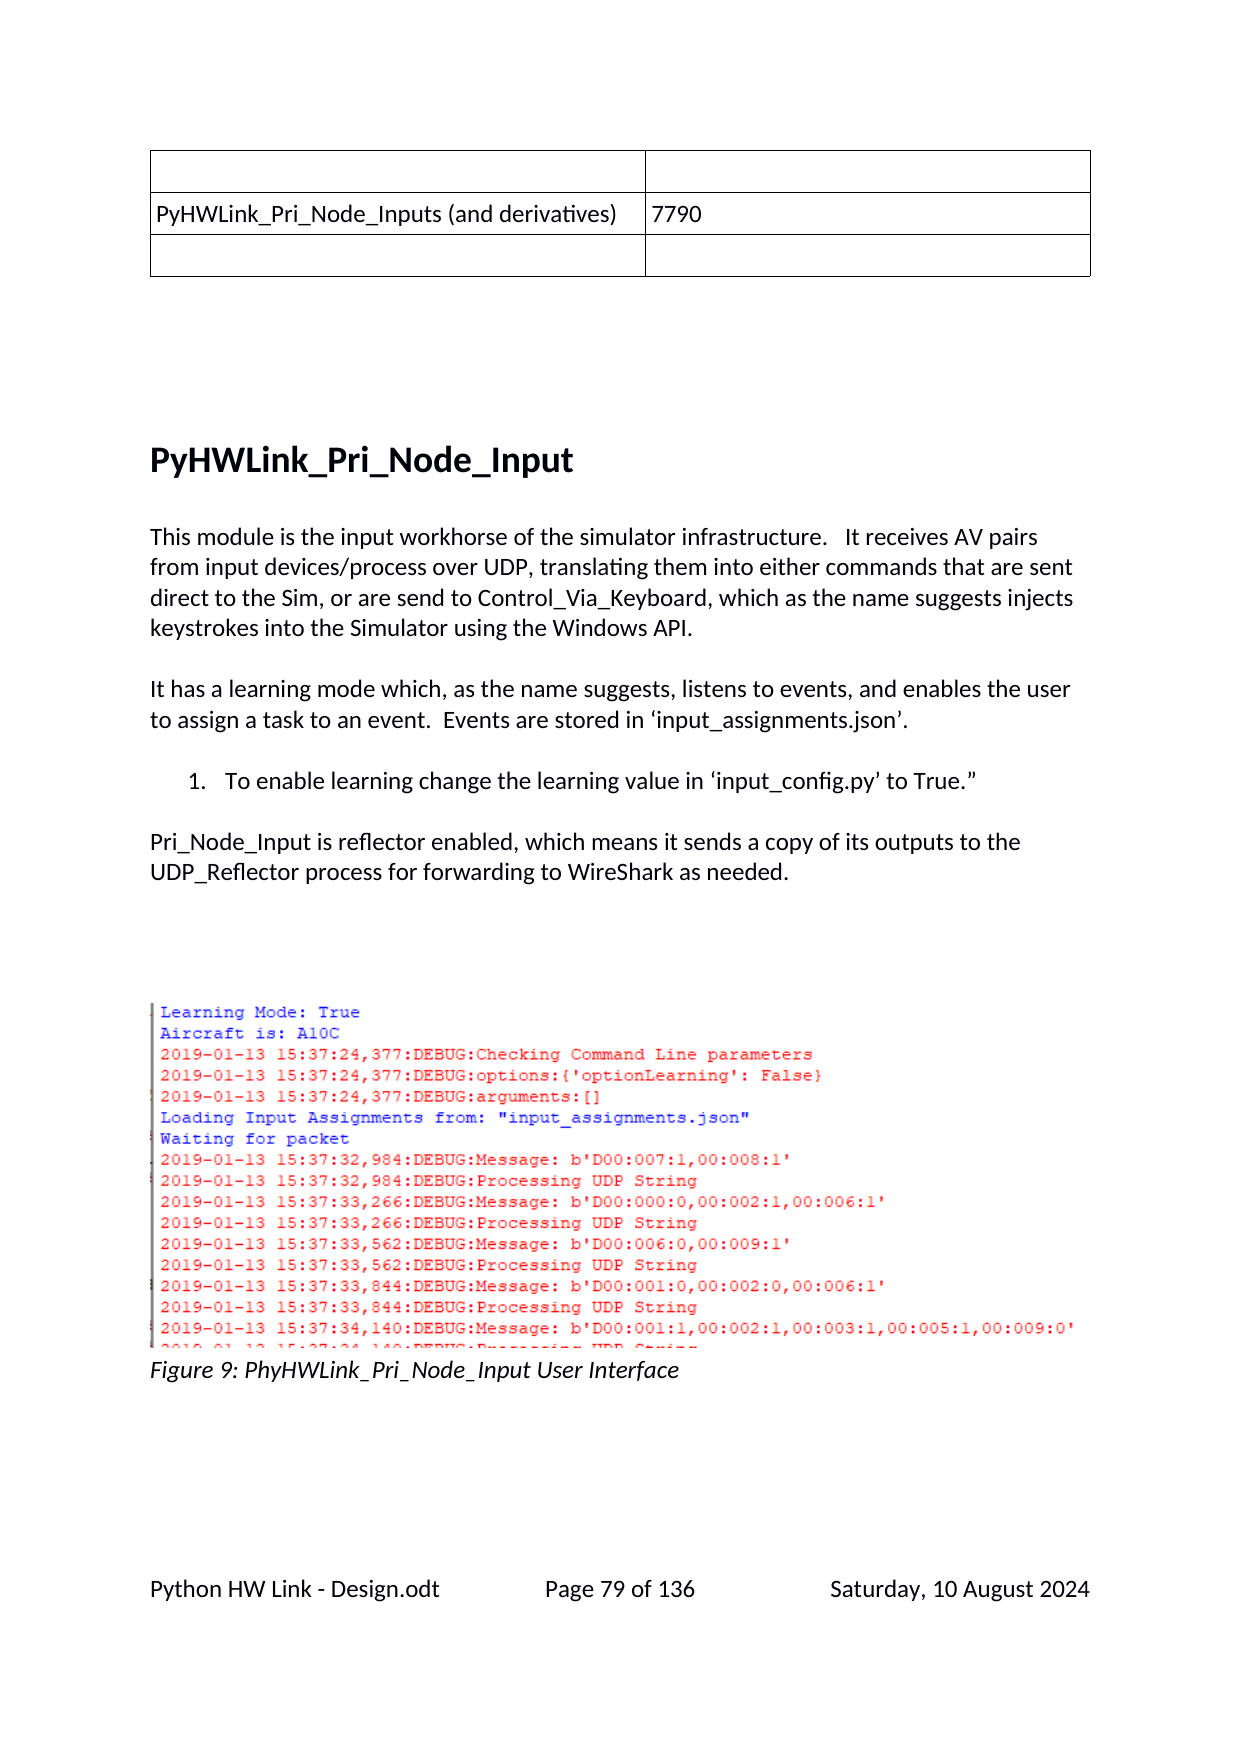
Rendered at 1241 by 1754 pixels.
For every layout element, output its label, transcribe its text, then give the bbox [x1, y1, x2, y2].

table_cell [151, 151, 645, 192]
table_cell [151, 235, 645, 276]
table_cell 7790 [646, 193, 1090, 234]
table_cell PyHWLink_Pri_Node_Inputs (and derivatives) [151, 193, 645, 234]
text It has a learning mode which, as the name suggests, listens to events, and enables the user to assign a task to an event. Events are stored in ‘input_assignments.json’. [150, 673, 1090, 734]
subtitle PyHWLink_Pri_Node_Input [150, 436, 1090, 482]
text This module is the input workhorse of the simulator infrastructure. It receives AV pairs from input devices/process over UDP, translating them into either commands that are sent direct to the Sim, or are send to Control_Via_Keyboard, which as the name suggests injects keystrokes into the Simulator using the Windows API. [150, 521, 1090, 643]
text Figure 9: PhyHWLink_Pri_Node_Input User Interface [150, 1348, 1090, 1385]
picture [150, 1003, 1091, 1348]
text Pri_Node_Input is reflector enabled, which means it sends a copy of its outputs to the UDP_Reflector process for forwarding to WireShark as needed. [150, 826, 1090, 887]
table_cell [646, 235, 1090, 276]
list To enable learning change the learning value in ‘input_config.py’ to True.” [187, 765, 1090, 795]
table_cell [646, 151, 1090, 192]
